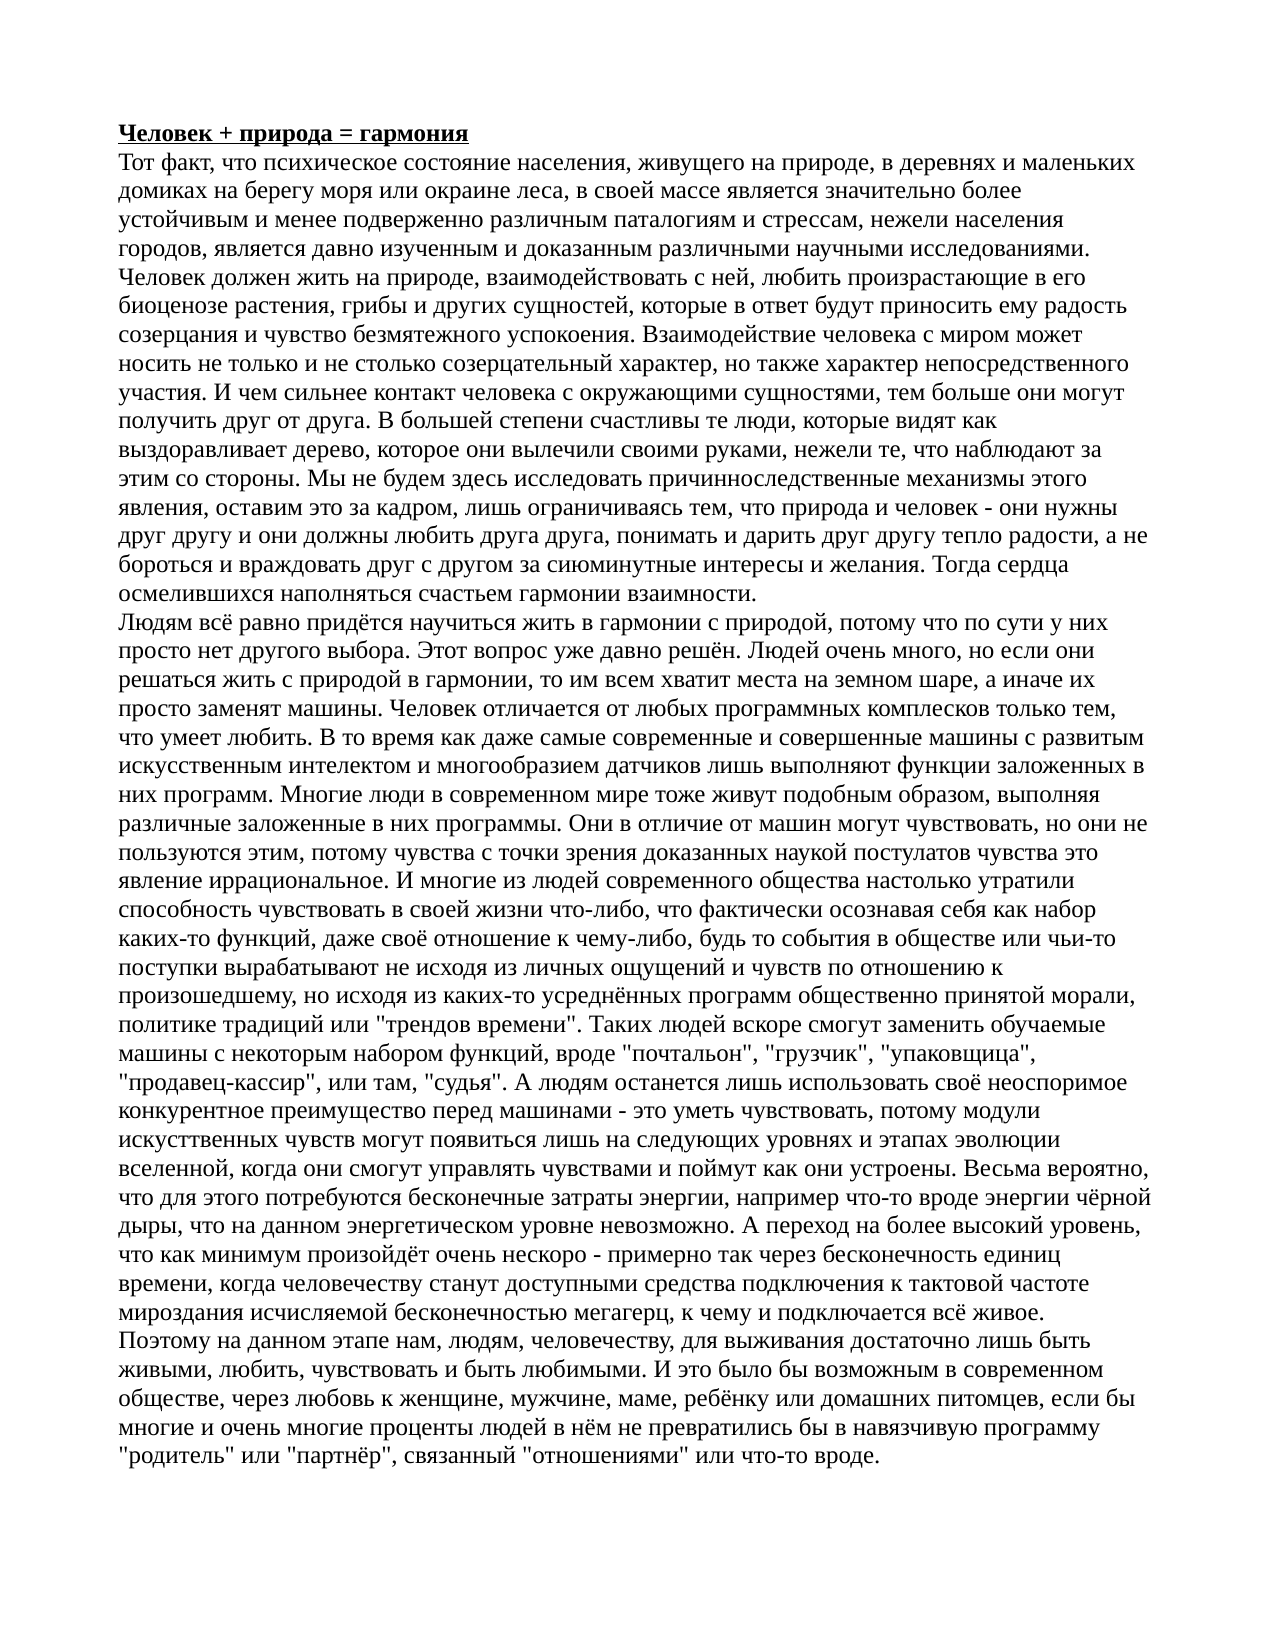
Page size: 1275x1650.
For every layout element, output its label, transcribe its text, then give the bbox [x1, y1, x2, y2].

text Поэтому на данном этапе нам, людям, человечеству, для выживания достаточно лишь быть живыми, любить, чувствовать и быть любимыми. И это было бы возможным в современном обществе, через любовь к женщине, мужчине, маме, ребёнку или домашних питомцев, если бы многие и очень многие проценты людей в нём не превратились бы в навязчивую программу "родитель" или "партнёр", связанный "отношениями" или что-то вроде. [118, 1326, 1157, 1469]
text Человек + природа = гармония [118, 118, 1157, 147]
text Людям всё равно придётся научиться жить в гармонии с природой, потому что по сути у них просто нет другого выбора. Этот вопрос уже давно решён. Людей очень много, но если они решаться жить с природой в гармонии, то им всем хватит места на земном шаре, а иначе их просто заменят машины. Человек отличается от любых программных комплесков только тем, что умеет любить. В то время как даже самые современные и совершенные машины с развитым искусственным интелектом и многообразием датчиков лишь выполняют функции заложенных в них программ. Многие люди в современном мире тоже живут подобным образом, выполняя различные заложенные в них программы. Они в отличие от машин могут чувствовать, но они не пользуются этим, потому чувства с точки зрения доказанных наукой постулатов чувства это явление иррациональное. И многие из людей современного общества настолько утратили способность чувствовать в своей жизни что-либо, что фактически осознавая себя как набор каких-то функций, даже своё отношение к чему-либо, будь то события в обществе или чьи-то поступки вырабатывают не исходя из личных ощущений и чувств по отношению к произошедшему, но исходя из каких-то усреднённых программ общественно принятой морали, политике традиций или "трендов времени". Таких людей вскоре смогут заменить обучаемые машины с некоторым набором функций, вроде "почтальон", "грузчик", "упаковщица", "продавец-кассир", или там, "судья". А людям останется лишь использовать своё неоспоримое конкурентное преимущество перед машинами - это уметь чувствовать, потому модули искусттвенных чувств могут появиться лишь на следующих уровнях и этапах эволюции вселенной, когда они смогут управлять чувствами и поймут как они устроены. Весьма вероятно, что для этого потребуются бесконечные затраты энергии, например что-то вроде энергии чёрной дыры, что на данном энергетическом уровне невозможно. А переход на более высокий уровень, что как минимум произойдёт очень нескоро - примерно так через бесконечность единиц времени, когда человечеству станут доступными средства подключения к тактовой частоте мироздания исчисляемой бесконечностью мегагерц, к чему и подключается всё живое. [118, 607, 1157, 1326]
text Тот факт, что психическое состояние населения, живущего на природе, в деревнях и маленьких домиках на берегу моря или окраине леса, в своей массе является значительно более устойчивым и менее подверженно различным паталогиям и стрессам, нежели населения городов, является давно изученным и доказанным различными научными исследованиями. Человек должен жить на природе, взаимодействовать с ней, любить произрастающие в его биоценозе растения, грибы и других сущностей, которые в ответ будут приносить ему радость созерцания и чувство безмятежного успокоения. Взаимодействие человека с миром может носить не только и не столько созерцательный характер, но также характер непосредственного участия. И чем сильнее контакт человека с окружающими сущностями, тем больше они могут получить друг от друга. В большей степени счастливы те люди, которые видят как выздоравливает дерево, которое они вылечили своими руками, нежели те, что наблюдают за этим со стороны. Мы не будем здесь исследовать причинноследственные механизмы этого явления, оставим это за кадром, лишь ограничиваясь тем, что природа и человек - они нужны друг другу и они должны любить друга друга, понимать и дарить друг другу тепло радости, а не бороться и враждовать друг с другом за сиюминутные интересы и желания. Тогда сердца осмелившихся наполняться счастьем гармонии взаимности. [118, 147, 1157, 607]
